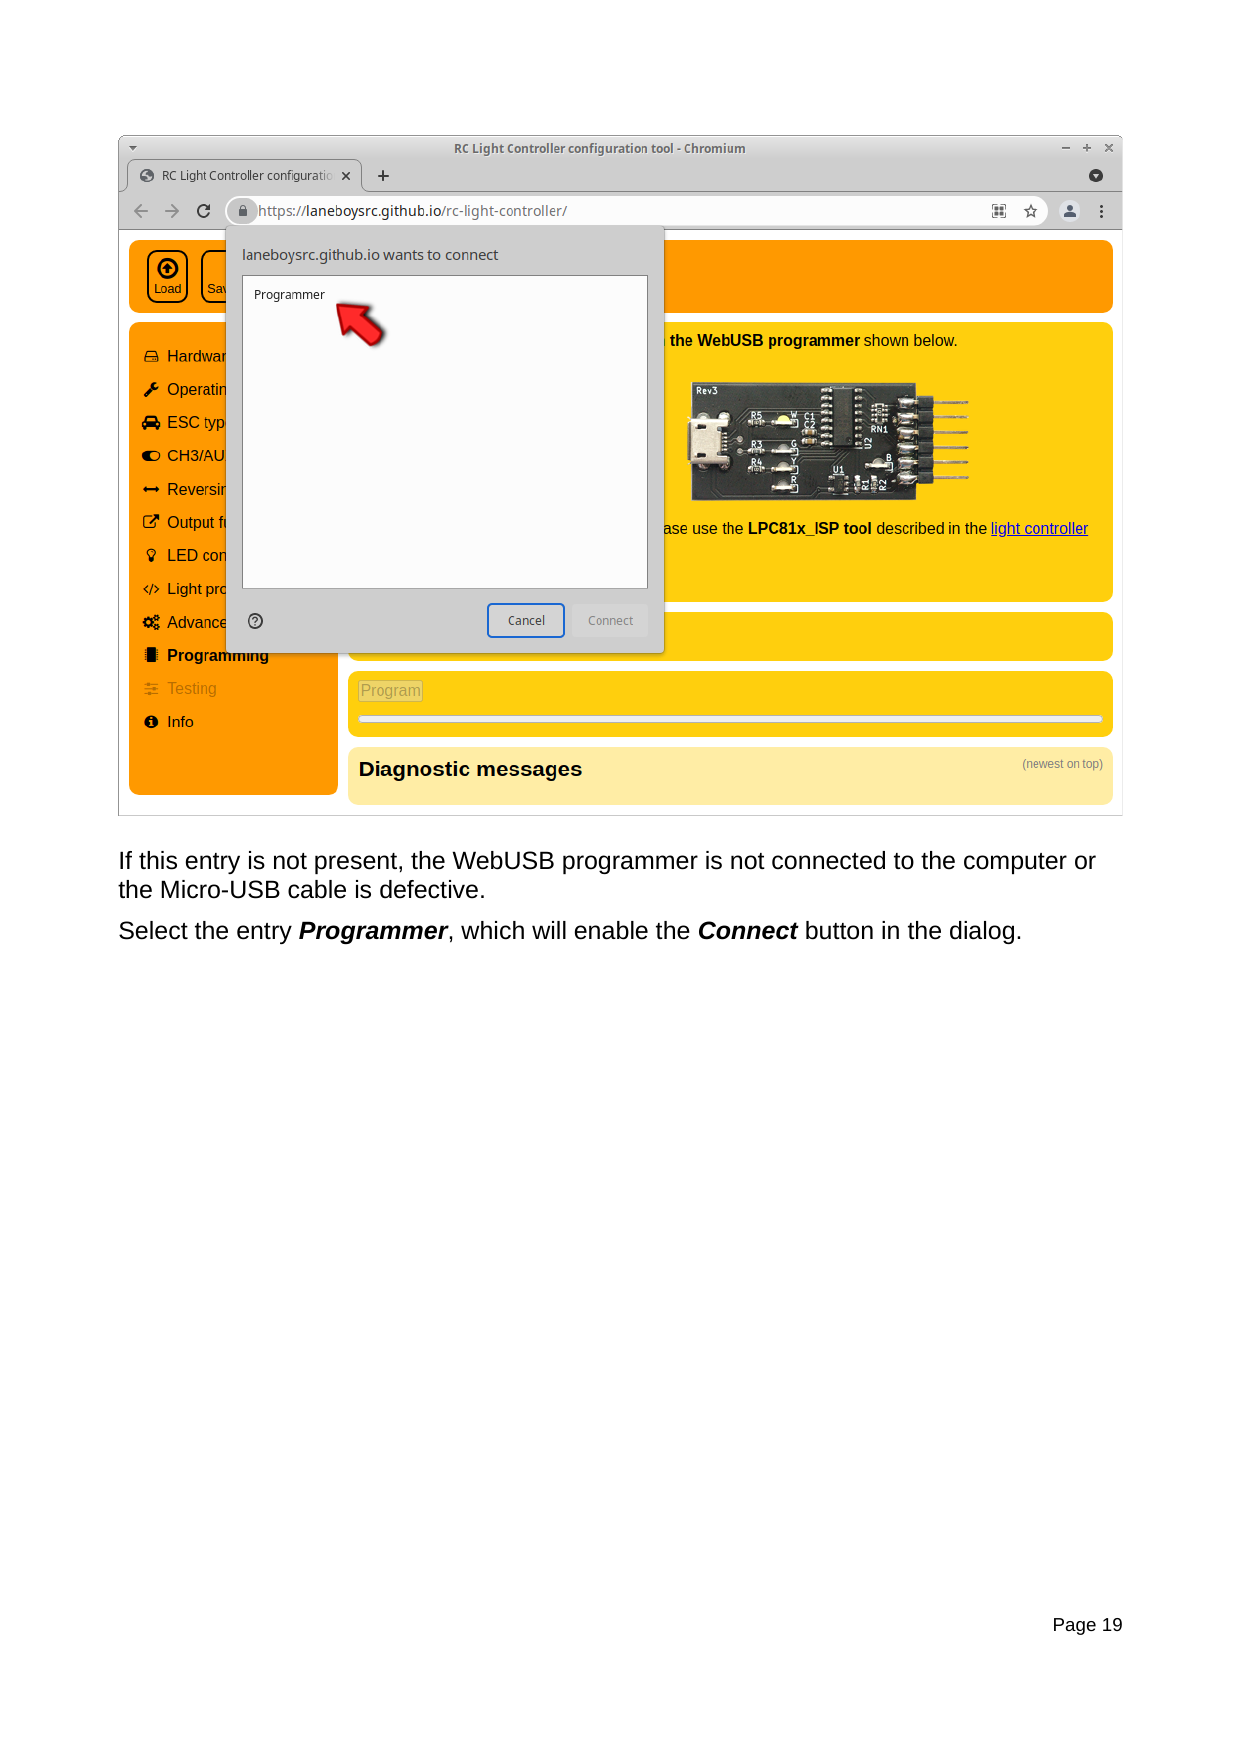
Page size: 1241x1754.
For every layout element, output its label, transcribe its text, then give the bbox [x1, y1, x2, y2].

picture [118, 135, 1123, 816]
text If this entry is not present, the WebUSB programmer is not connected to the computer or the Micro-USB cable is defective. [118, 846, 1122, 903]
text Select the entry Programmer, which will enable the Connect button in the dialog. [118, 916, 1122, 945]
